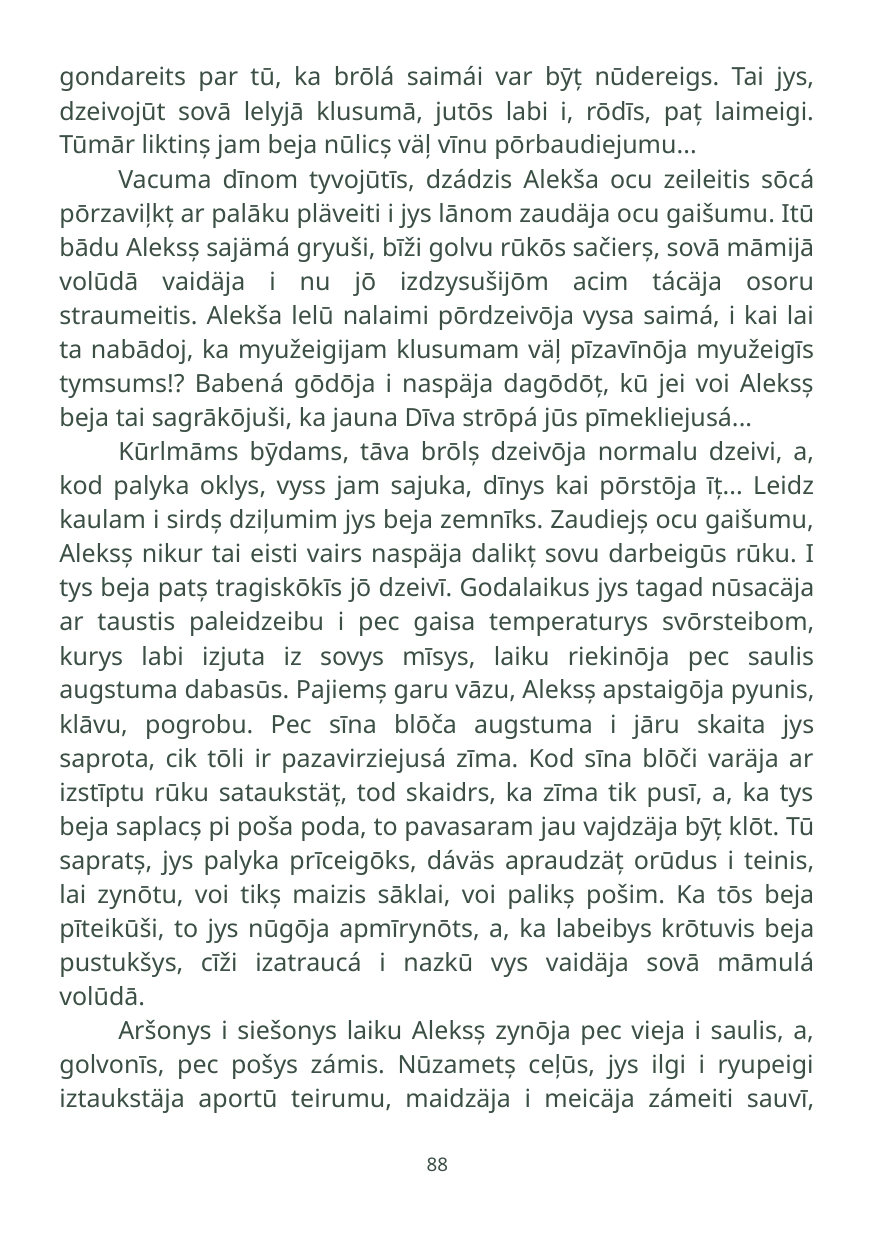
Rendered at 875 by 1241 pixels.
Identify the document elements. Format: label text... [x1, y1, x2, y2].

text Vacuma dīnom tyvojūtīs, dzádzis Alekša ocu zeileitis sōcá pōrzaviļkț ar palāku pläveiti i jys lānom zaudäja ocu gaišumu. Itū bādu Aleksș sajämá gryuši, bīži golvu rūkōs sačierș, sovā māmijā volūdā vaidäja i nu jō izdzysušijōm acim tácäja osoru straumeitis. Alekša lelū nalaimi pōrdzeivōja vysa saimá, i kai lai ta nabādoj, ka myužeigijam klusumam väļ pīzavīnōja myužeigīs tymsums!? Babená gōdōja i naspäja dagōdōț, kū jei voi Aleksș beja tai sagrākōjuši, ka jauna Dīva strōpá jūs pīmekliejusá... [59, 161, 815, 434]
text Aršonys i siešonys laiku Aleksș zynōja pec vieja i saulis, a, golvonīs, pec pošys zámis. Nūzametș ceļūs, jys ilgi i ryupeigi iztaukstäja aportū teirumu, maidzäja i meicäja zámeiti sauvī, [59, 1013, 815, 1115]
text gondareits par tū, ka brōlá saimái var bȳț nūdereigs. Tai jys, dzeivojūt sovā lelyjā klusumā, jutōs labi i, rōdīs, paț laimeigi. Tūmār liktinș jam beja nūlicș väļ vīnu pōrbaudiejumu... [59, 59, 815, 161]
text Kūrlmāms bȳdams, tāva brōlș dzeivōja normalu dzeivi, a, kod palyka oklys, vyss jam sajuka, dīnys kai pōrstōja īț... Leidz kaulam i sirdș dziļumim jys beja zemnīks. Zaudiejș ocu gaišumu, Aleksș nikur tai eisti vairs naspäja dalikț sovu darbeigūs rūku. I tys beja patș tragiskōkīs jō dzeivī. Godalaikus jys tagad nūsacäja ar taustis paleidzeibu i pec gaisa temperaturys svōrsteibom, kurys labi izjuta iz sovys mīsys, laiku riekinōja pec saulis augstuma dabasūs. Pajiemș garu vāzu, Aleksș apstaigōja pyunis, klāvu, pogrobu. Pec sīna blōča augstuma i jāru skaita jys saprota, cik tōli ir pazavirziejusá zīma. Kod sīna blōči varäja ar izstīptu rūku sataukstäț, tod skaidrs, ka zīma tik pusī, a, ka tys beja saplacș pi poša poda, to pavasaram jau vajdzäja bȳț klōt. Tū sapratș, jys palyka prīceigōks, dáväs apraudzäț orūdus i teinis, lai zynōtu, voi tikș maizis sāklai, voi palikș pošim. Ka tōs beja pīteikūši, to jys nūgōja apmīrynōts, a, ka labeibys krōtuvis beja pustukšys, cīži izatraucá i nazkū vys vaidäja sovā māmulá volūdā. [59, 434, 815, 1013]
